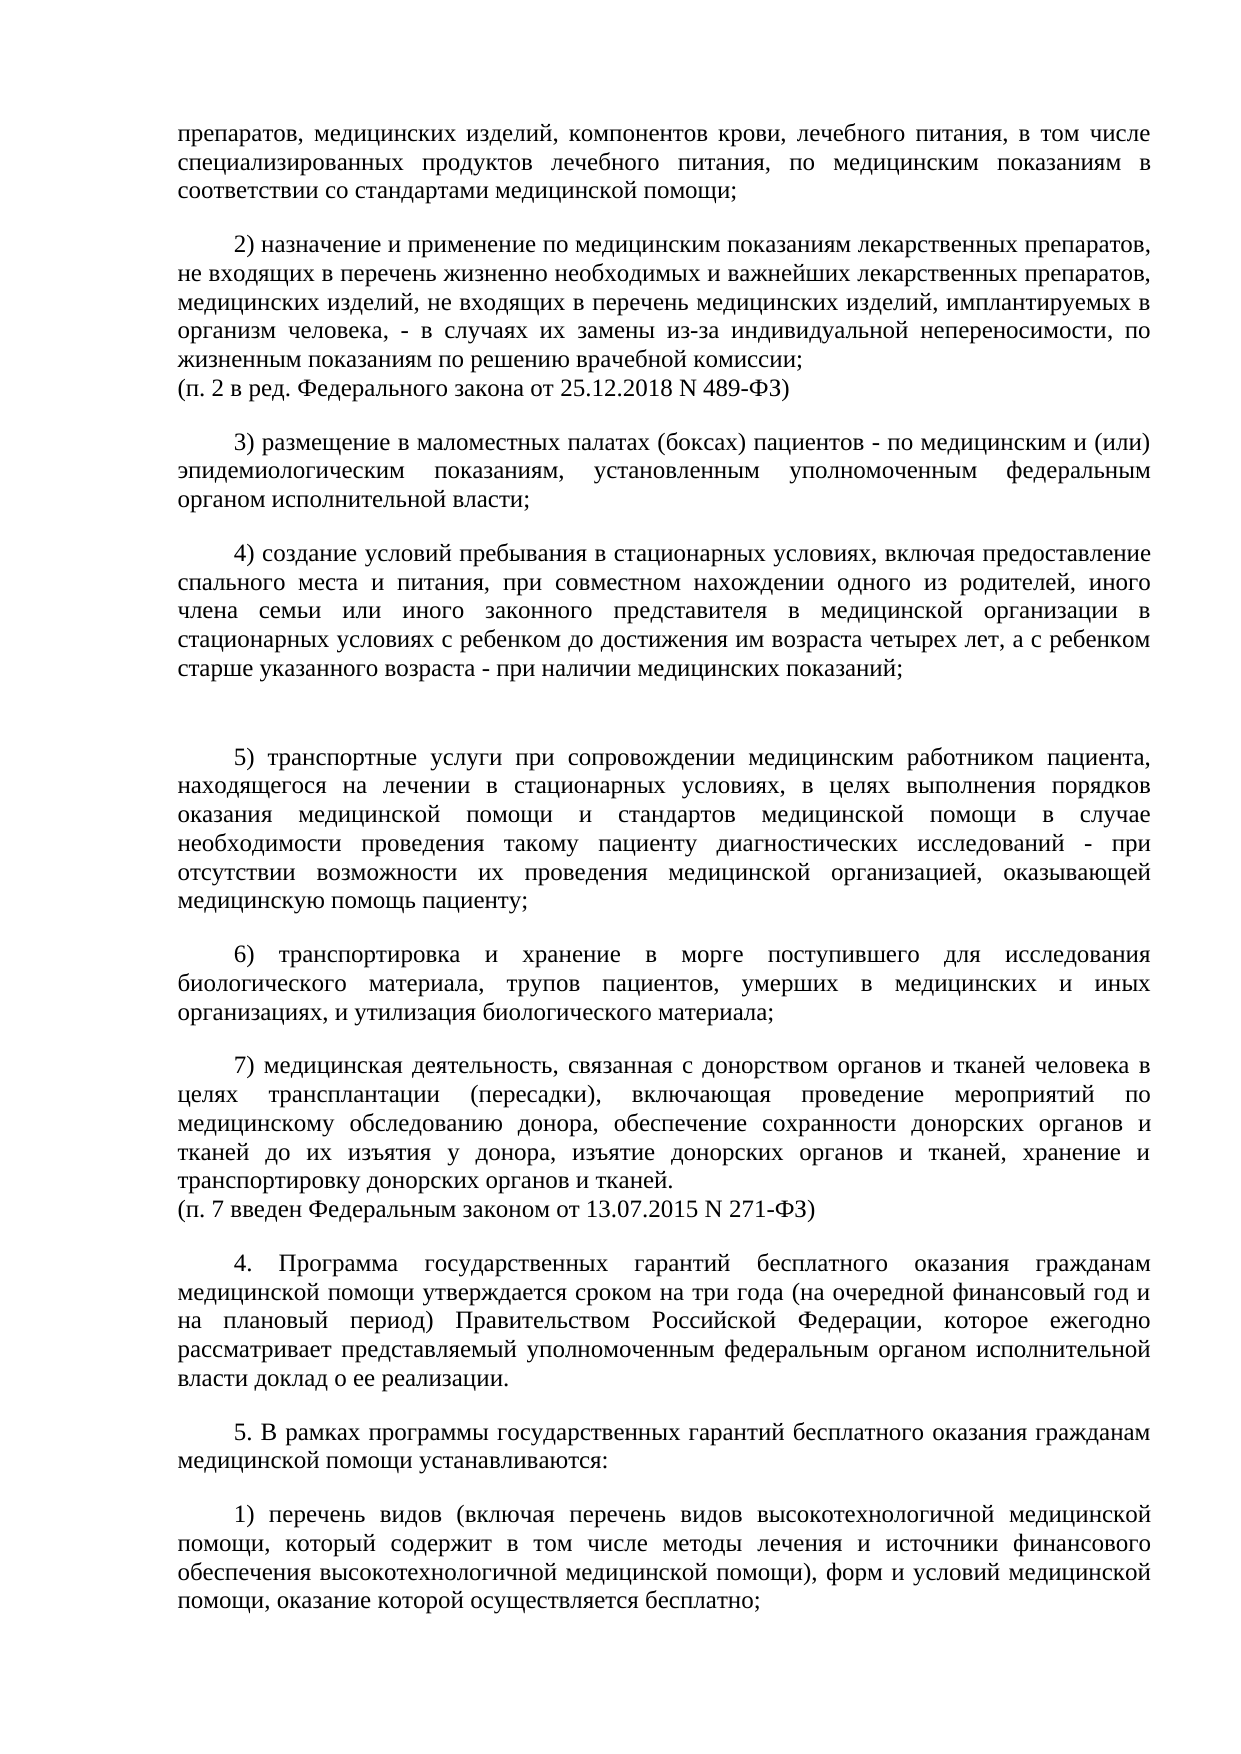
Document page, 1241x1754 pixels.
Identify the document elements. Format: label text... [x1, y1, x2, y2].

text 4. Программа государственных гарантий бесплатного оказания гражданам медицинской помощи утверждается сроком на три года (на очередной финансовый год и на плановый период) Правительством Российской Федерации, которое ежегодно рассматривает представляемый уполномоченным федеральным органом исполнительной власти доклад о ее реализации. [177, 1248, 1152, 1392]
text (п. 7 введен Федеральным законом от 13.07.2015 N 271-ФЗ) [177, 1194, 1152, 1223]
text 3) размещение в маломестных палатах (боксах) пациентов - по медицинским и (или) эпидемиологическим показаниям, установленным уполномоченным федеральным органом исполнительной власти; [177, 427, 1152, 513]
text 7) медицинская деятельность, связанная с донорством органов и тканей человека в целях трансплантации (пересадки), включающая проведение мероприятий по медицинскому обследованию донора, обеспечение сохранности донорских органов и тканей до их изъятия у донора, изъятие донорских органов и тканей, хранение и транспортировку донорских органов и тканей. [177, 1051, 1152, 1194]
text 5. В рамках программы государственных гарантий бесплатного оказания гражданам медицинской помощи устанавливаются: [177, 1417, 1152, 1474]
text 4) создание условий пребывания в стационарных условиях, включая предоставление спального места и питания, при совместном нахождении одного из родителей, иного члена семьи или иного законного представителя в медицинской организации в стационарных условиях с ребенком до достижения им возраста четырех лет, а с ребенком старше указанного возраста - при наличии медицинских показаний; [177, 538, 1152, 682]
text 1) перечень видов (включая перечень видов высокотехнологичной медицинской помощи, который содержит в том числе методы лечения и источники финансового обеспечения высокотехнологичной медицинской помощи), форм и условий медицинской помощи, оказание которой осуществляется бесплатно; [177, 1499, 1152, 1614]
text 2) назначение и применение по медицинским показаниям лекарственных препаратов, не входящих в перечень жизненно необходимых и важнейших лекарственных препаратов, медицинских изделий, не входящих в перечень медицинских изделий, имплантируемых в организм человека, - в случаях их замены из-за индивидуальной непереносимости, по жизненным показаниям по решению врачебной комиссии; [177, 229, 1152, 373]
text 6) транспортировка и хранение в морге поступившего для исследования биологического материала, трупов пациентов, умерших в медицинских и иных организациях, и утилизация биологического материала; [177, 939, 1152, 1026]
text препаратов, медицинских изделий, компонентов крови, лечебного питания, в том числе специализированных продуктов лечебного питания, по медицинским показаниям в соответствии со стандартами медицинской помощи; [177, 118, 1152, 204]
text 5) транспортные услуги при сопровождении медицинским работником пациента, находящегося на лечении в стационарных условиях, в целях выполнения порядков оказания медицинской помощи и стандартов медицинской помощи в случае необходимости проведения такому пациенту диагностических исследований - при отсутствии возможности их проведения медицинской организацией, оказывающей медицинскую помощь пациенту; [177, 742, 1152, 914]
text (п. 2 в ред. Федерального закона от 25.12.2018 N 489-ФЗ) [177, 373, 1152, 402]
